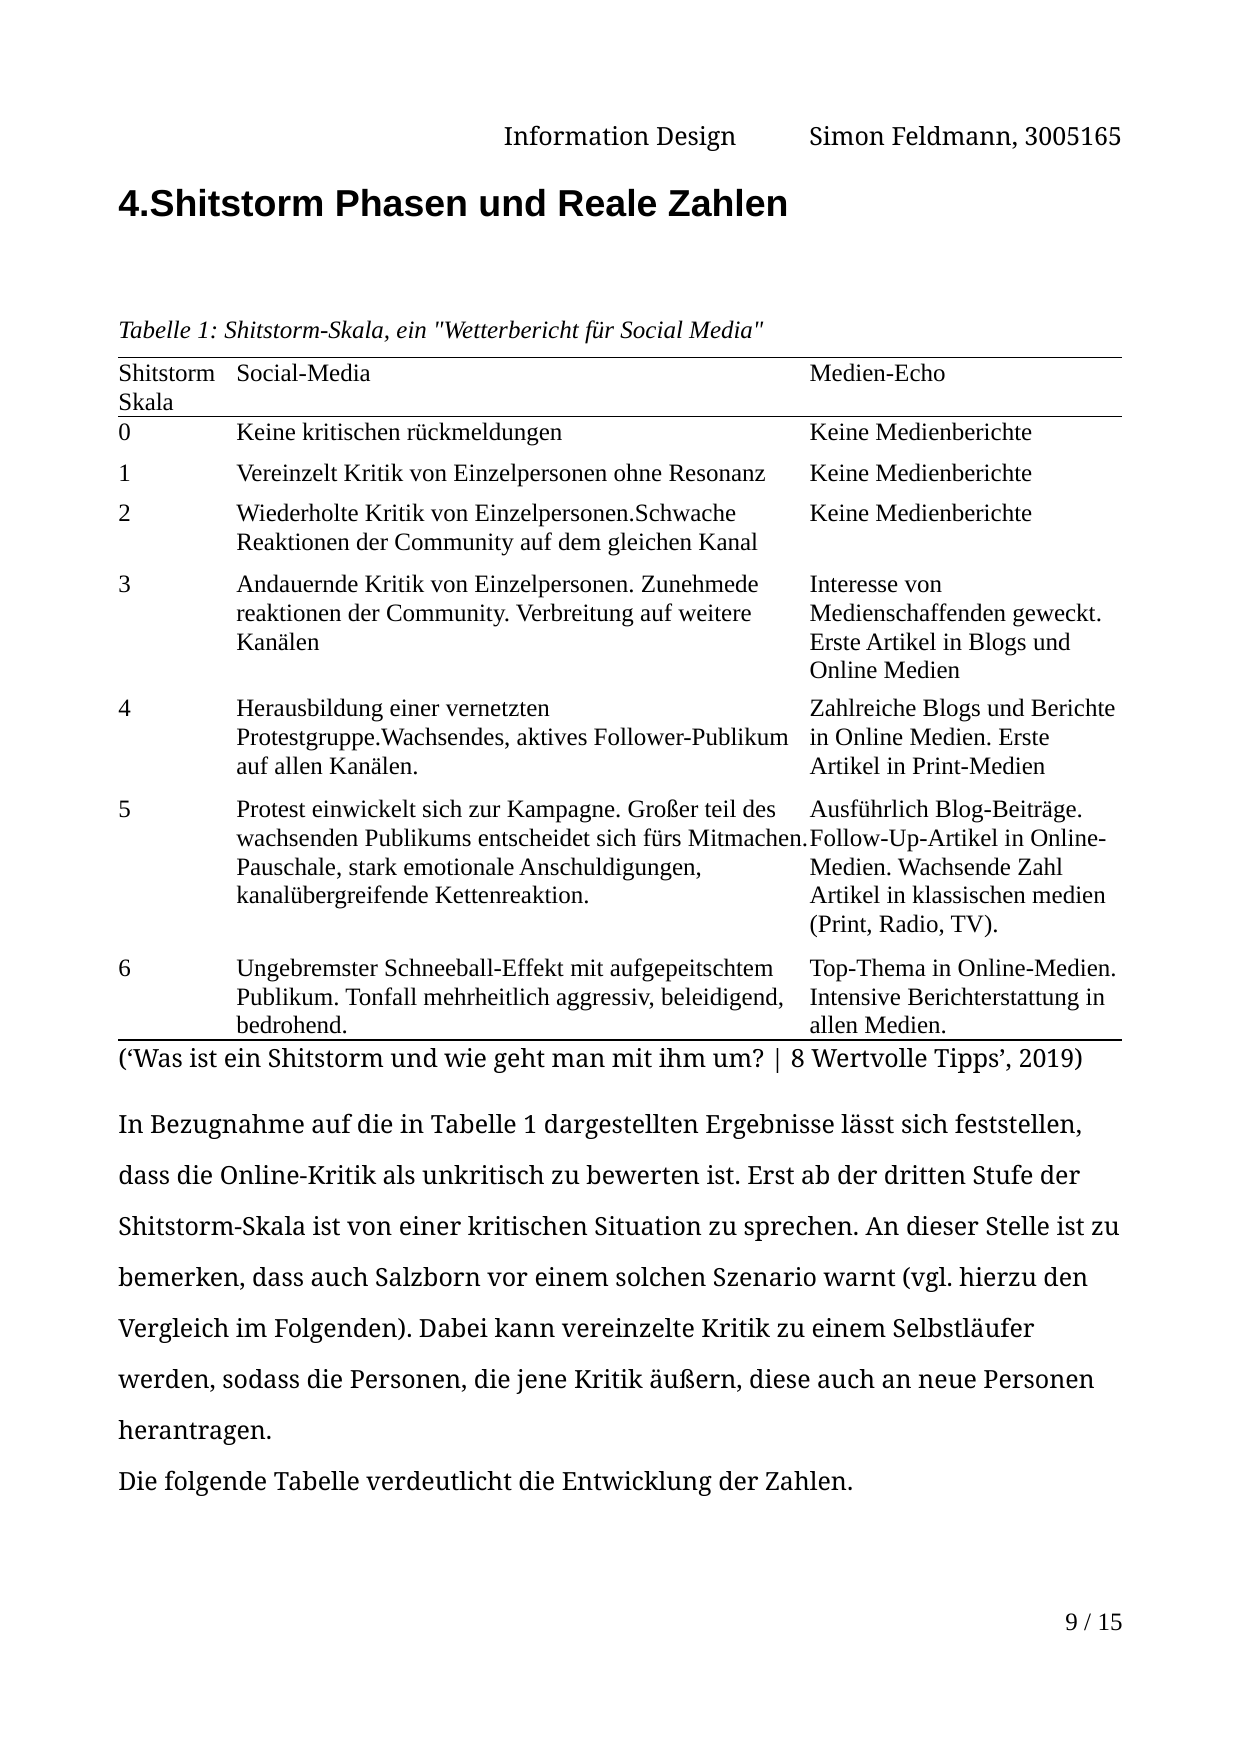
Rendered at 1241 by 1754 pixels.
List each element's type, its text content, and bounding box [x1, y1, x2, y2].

table_cell Keine Medienberichte [809, 499, 1122, 569]
table_cell Zahlreiche Blogs und Berichte in Online Medien. Erste Artikel in Print-Medien [809, 693, 1122, 794]
table_cell 0 [118, 417, 236, 458]
table_cell 3 [118, 569, 236, 693]
table_cell Wiederholte Kritik von Einzelpersonen.Schwache Reaktionen der Community auf dem gleichen Kanal [236, 499, 809, 569]
text Tabelle 1: Shitstorm-Skala, ein "Wetterbericht für Social Media" [118, 315, 1122, 344]
table_cell Keine Medienberichte [809, 417, 1122, 458]
table_cell Interesse von Medienschaffenden geweckt. Erste Artikel in Blogs und Online Medien [809, 569, 1122, 693]
table_cell Keine Medienberichte [809, 458, 1122, 498]
text In Bezugnahme auf die in Tabelle 1 dargestellten Ergebnisse lässt sich feststellen, dass die Online-Kritik als unkritisch zu bewerten ist. Erst ab der dritten Stufe der Shitstorm-Skala ist von einer kritischen Situation zu sprechen. An dieser Stelle ist zu bemerken, dass auch Salzborn vor einem solchen Szenario warnt (vgl. hierzu den Vergleich im Folgenden). Dabei kann vereinzelte Kritik zu einem Selbstläufer werden, sodass die Personen, die jene Kritik äußern, diese auch an neue Personen herantragen. Die folgende Tabelle verdeutlicht die Entwicklung der Zahlen. [118, 1106, 1122, 1498]
table_cell Protest einwickelt sich zur Kampagne. Großer teil des wachsenden Publikums entscheidet sich fürs Mitmachen. Pauschale, stark emotionale Anschuldigungen, kanalübergreifende Kettenreaktion. [236, 794, 809, 953]
text (‘Was ist ein Shitstorm und wie geht man mit ihm um? | 8 Wertvolle Tipps’, 2019) [118, 1041, 1122, 1075]
table_cell Andauernde Kritik von Einzelpersonen. Zunehmede reaktionen der Community. Verbreitung auf weitere Kanälen [236, 569, 809, 693]
table_cell 5 [118, 794, 236, 953]
subtitle 4.Shitstorm Phasen und Reale Zahlen [118, 182, 1122, 225]
table_cell Top-Thema in Online-Medien. Intensive Berichterstattung in allen Medien. [809, 953, 1122, 1039]
table_header Social-Media [236, 358, 809, 416]
table_header Medien-Echo [809, 358, 1122, 416]
table_cell 6 [118, 953, 236, 1039]
table_cell Herausbildung einer vernetzten Protestgruppe.Wachsendes, aktives Follower-Publikum auf allen Kanälen. [236, 693, 809, 794]
table_cell 4 [118, 693, 236, 794]
table_cell 2 [118, 499, 236, 569]
table_header Shitstorm Skala [118, 358, 236, 416]
table_cell 1 [118, 458, 236, 498]
table_cell Ungebremster Schneeball-Effekt mit aufgepeitschtem Publikum. Tonfall mehrheitlich aggressiv, beleidigend, bedrohend. [236, 953, 809, 1039]
table_cell Keine kritischen rückmeldungen [236, 417, 809, 458]
table_cell Ausführlich Blog-Beiträge. Follow-Up-Artikel in Online-Medien. Wachsende Zahl Artikel in klassischen medien (Print, Radio, TV). [809, 794, 1122, 953]
table_cell Vereinzelt Kritik von Einzelpersonen ohne Resonanz [236, 458, 809, 498]
